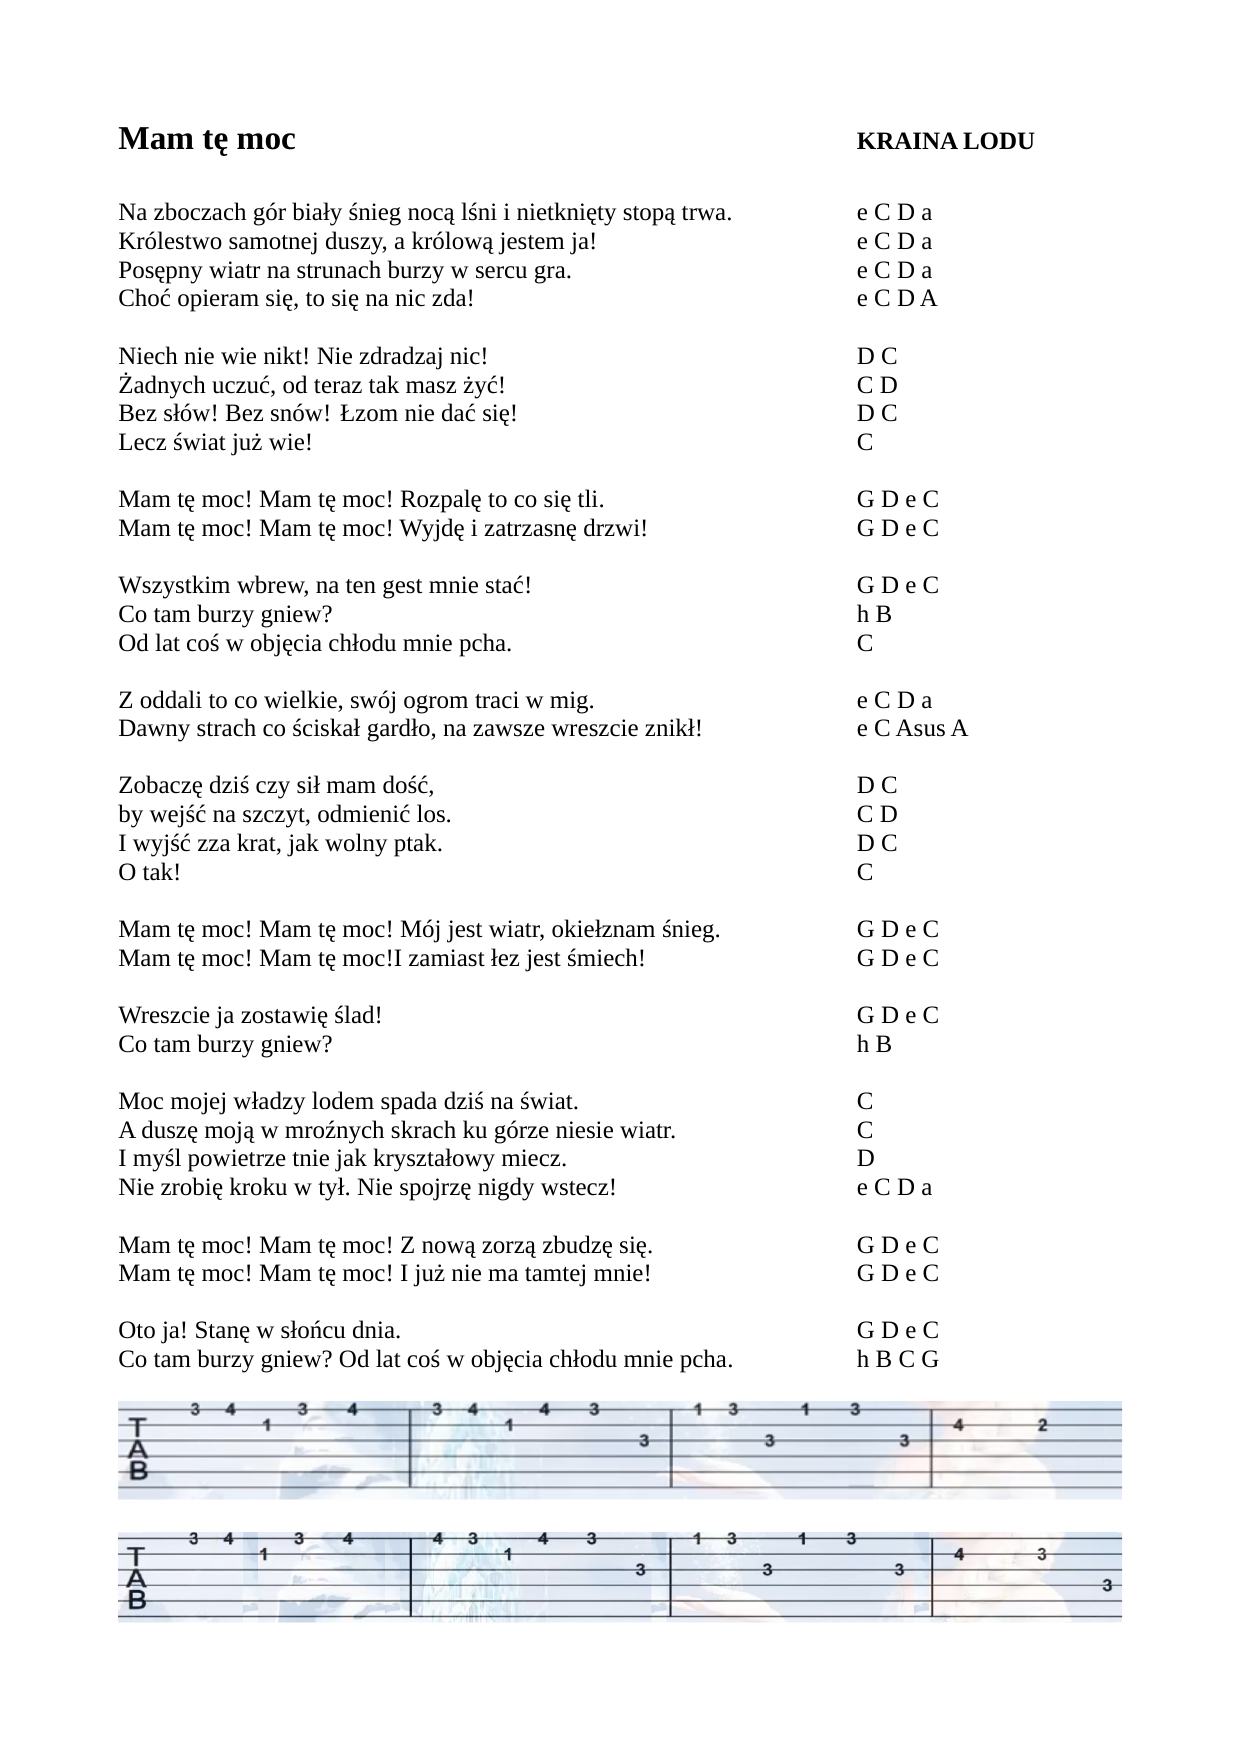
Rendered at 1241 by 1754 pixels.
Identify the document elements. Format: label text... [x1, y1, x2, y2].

text Na zboczach gór biały śnieg nocą lśni i nietknięty stopą trwa. e C D a [118, 197, 1122, 226]
text Mam tę moc! Mam tę moc!I zamiast łez jest śmiech! G D e C [118, 943, 1122, 971]
text I wyjść zza krat, jak wolny ptak. D C [118, 828, 1122, 857]
text Zobaczę dziś czy sił mam dość, D C [118, 771, 1122, 799]
text Wreszcie ja zostawię ślad! G D e C [118, 1000, 1122, 1029]
text Co tam burzy gniew? h B [118, 1029, 1122, 1058]
text Z oddali to co wielkie, swój ogrom traci w mig. e C D a [118, 685, 1122, 713]
text I myśl powietrze tnie jak kryształowy miecz. D [118, 1143, 1122, 1172]
text Niech nie wie nikt! Nie zdradzaj nic! D C [118, 341, 1122, 370]
text Dawny strach co ściskał gardło, na zawsze wreszcie znikł! e C Asus A [118, 713, 1122, 742]
text A duszę moją w mroźnych skrach ku górze niesie wiatr. C [118, 1115, 1122, 1143]
text Królestwo samotnej duszy, a królową jestem ja! e C D a [118, 226, 1122, 255]
text Oto ja! Stanę w słońcu dnia. G D e C [118, 1316, 1122, 1344]
text Choć opieram się, to się na nic zda! e C D A [118, 283, 1122, 312]
text Nie zrobię kroku w tył. Nie spojrzę nigdy wstecz! e C D a [118, 1172, 1122, 1201]
text Bez słów! Bez snów! Łzom nie dać się! D C [118, 398, 1122, 427]
text Moc mojej władzy lodem spada dziś na świat. C [118, 1086, 1122, 1115]
text Od lat coś w objęcia chłodu mnie pcha. C [118, 628, 1122, 656]
text Wszystkim wbrew, na ten gest mnie stać! G D e C [118, 570, 1122, 599]
text Mam tę moc! Mam tę moc! Wyjdę i zatrzasnę drzwi! G D e C [118, 513, 1122, 542]
picture [118, 1401, 1123, 1623]
text Co tam burzy gniew? Od lat coś w objęcia chłodu mnie pcha﻿. h B C G [118, 1344, 1122, 1373]
text Mam tę moc! Mam tę moc! Z nową zorzą zbudzę się. G D e C [118, 1230, 1122, 1258]
text Lecz świat już wie! C [118, 427, 1122, 456]
text by wejść na szczyt, odmienić los. C D [118, 799, 1122, 828]
text Posępny wiatr na strunach burzy w sercu gra. e C D a [118, 255, 1122, 283]
text Żadnych uczuć, od teraz tak masz żyć! C D [118, 370, 1122, 398]
subtitle Mam tę moc KRAINA LODU [118, 118, 1122, 156]
text O tak! C [118, 857, 1122, 886]
text Mam tę moc! Mam tę moc! Rozpalę to co się tli. G D e C [118, 484, 1122, 513]
text Mam tę moc! Mam tę moc! I już nie ma tamtej mnie! G D e C [118, 1258, 1122, 1287]
text Mam tę moc! Mam tę moc! Mój jest wiatr, okiełznam śnieg. G D e C [118, 914, 1122, 943]
text Co tam burzy gniew? h B [118, 599, 1122, 628]
